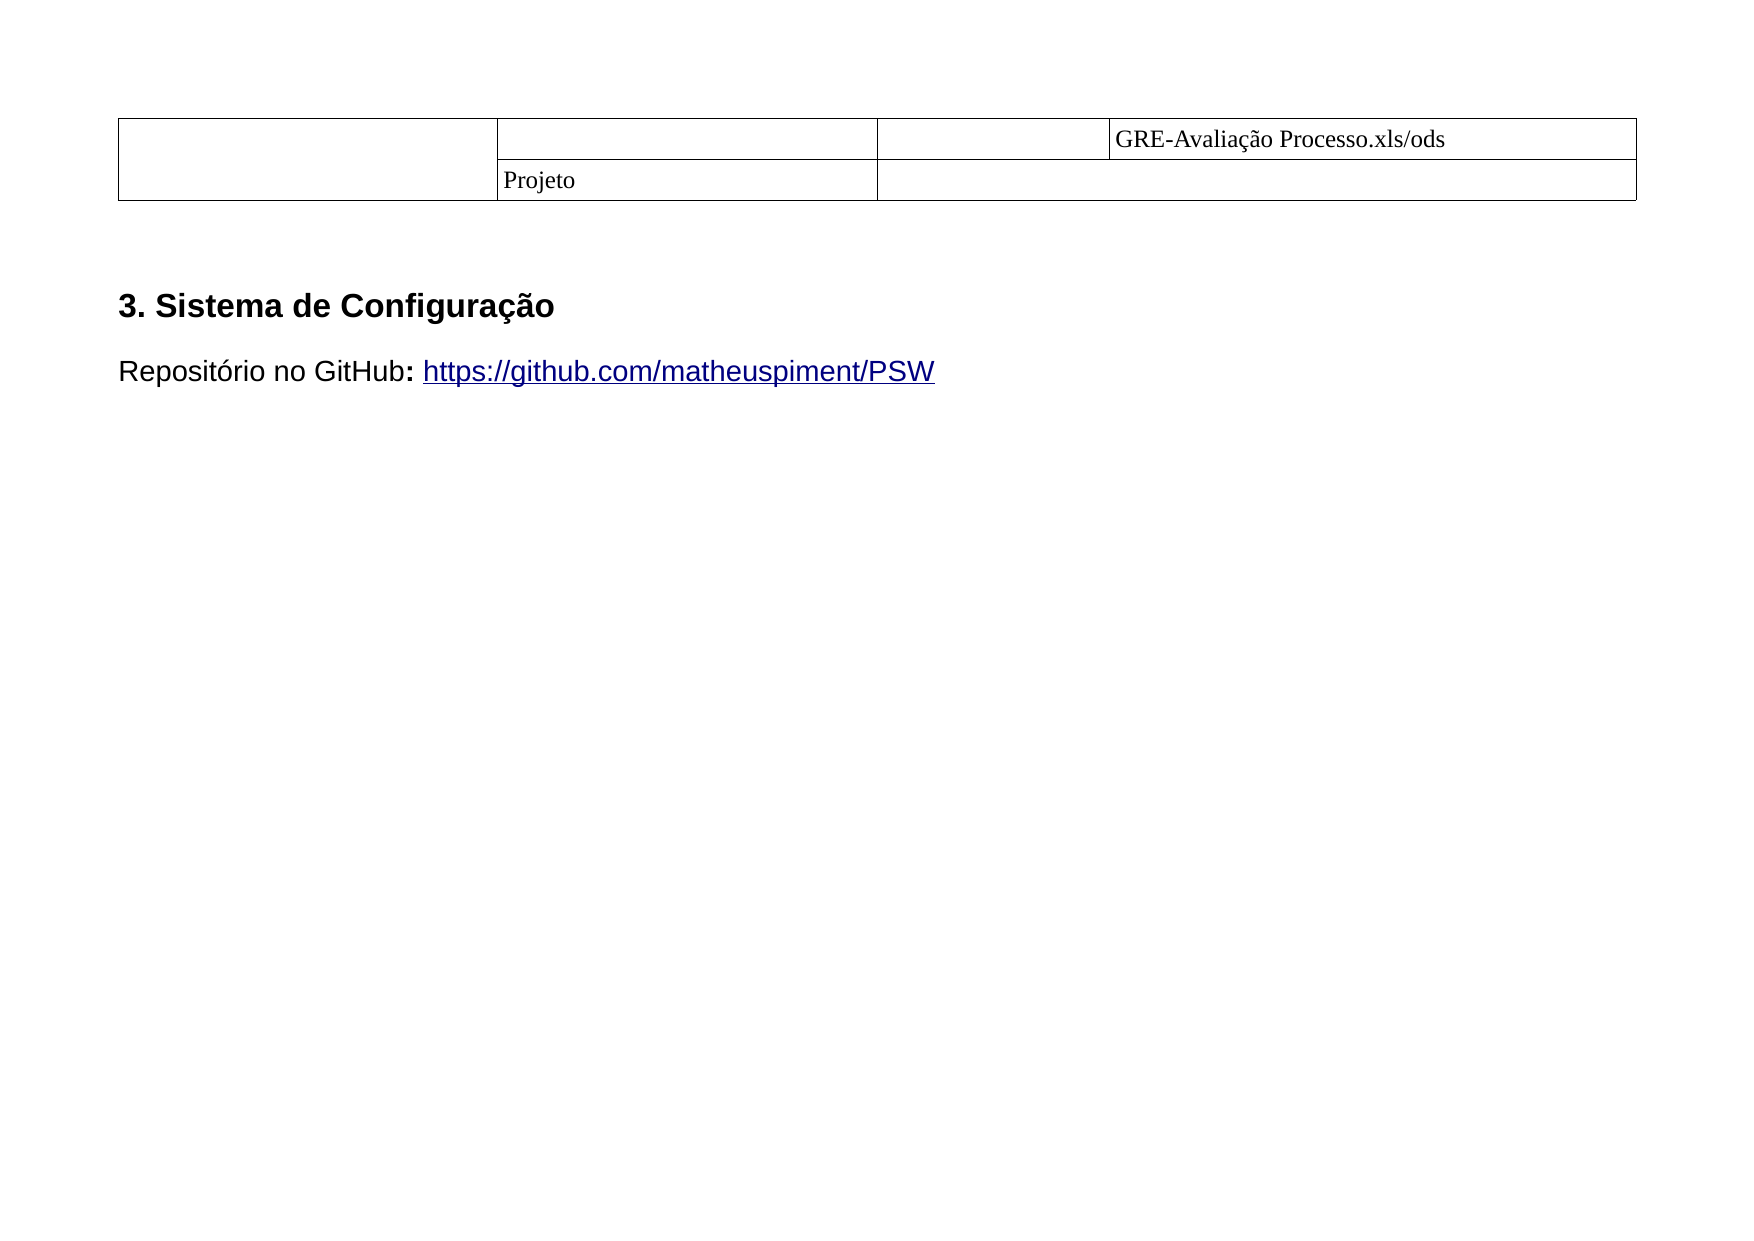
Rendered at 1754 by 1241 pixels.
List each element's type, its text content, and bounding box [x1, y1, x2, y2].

table_cell [119, 119, 497, 199]
table_cell [878, 119, 1109, 159]
table_cell [878, 160, 1636, 199]
text 3. Sistema de Configuração [118, 286, 1636, 325]
table_cell Projeto [498, 160, 877, 199]
text Repositório no GitHub: https://github.com/matheuspiment/PSW [118, 353, 1636, 387]
table_cell [498, 119, 877, 159]
table_cell GRE-Avaliação Processo.xls/ods [1110, 119, 1636, 159]
